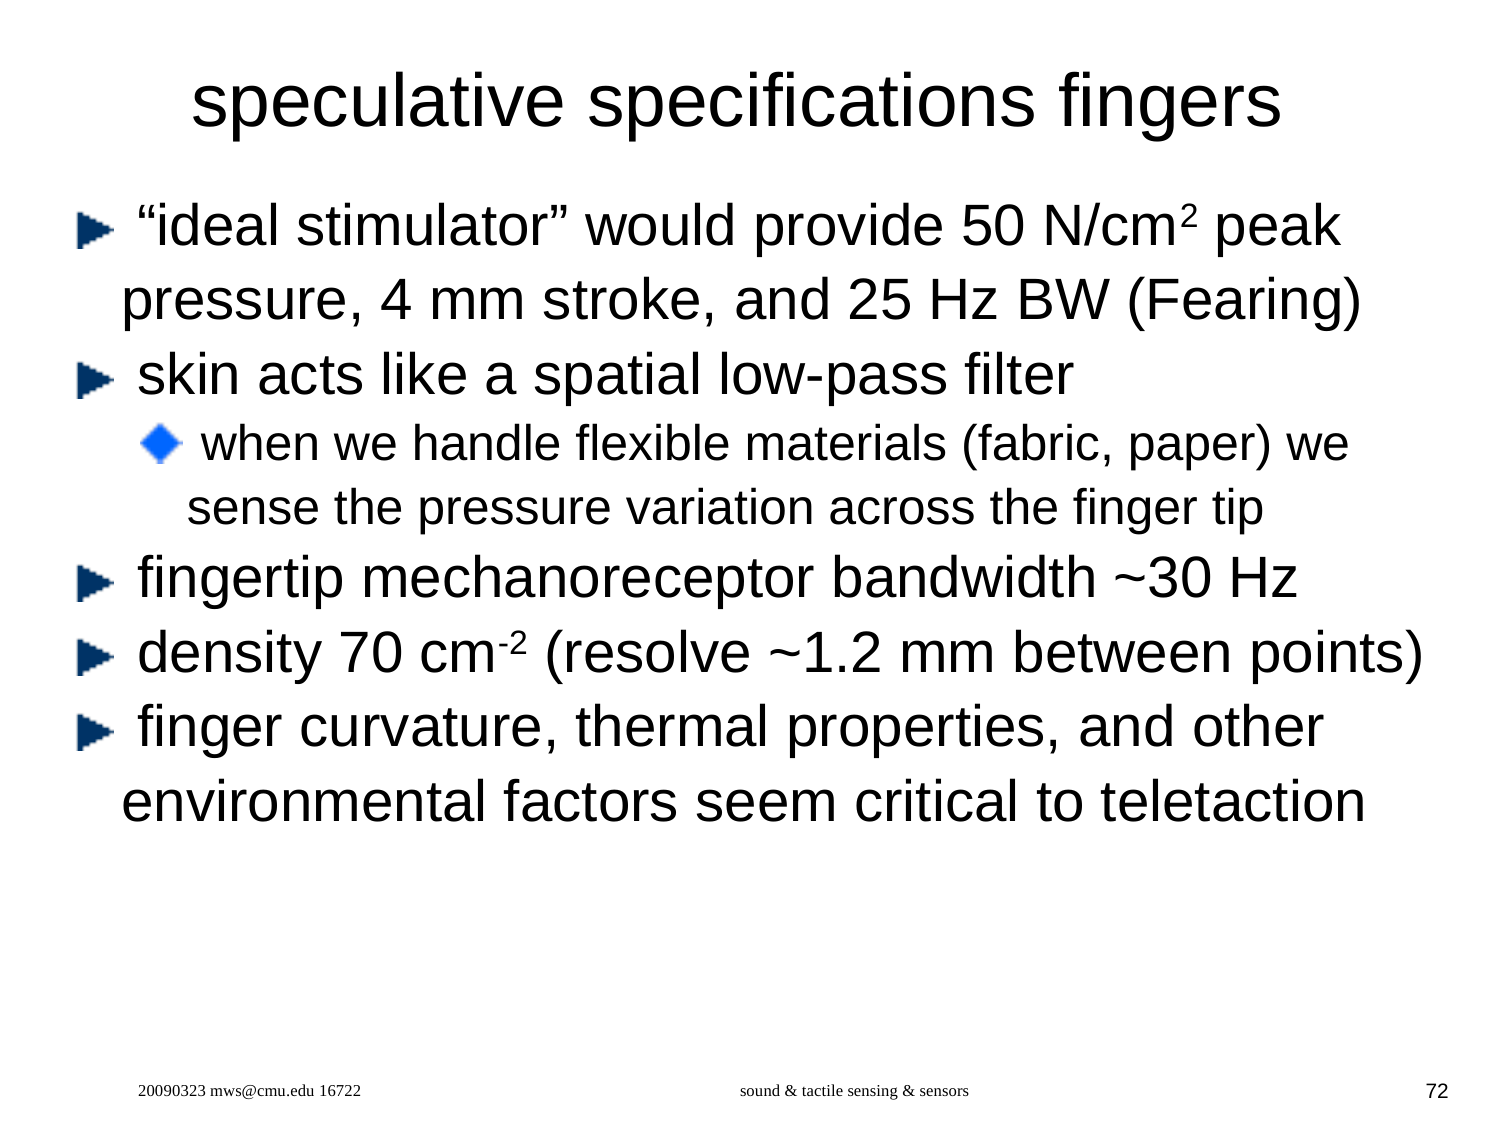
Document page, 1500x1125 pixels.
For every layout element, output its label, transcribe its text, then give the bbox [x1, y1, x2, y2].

list “ideal stimulator” would provide 50 N/cm2 peak pressure, 4 mm stroke, and 25 Hz BW (Fearing) skin acts like a spatial low-pass filter when we handle flexible materials (fabric, paper) we sense the pressure variation across the finger tip fingertip mechanoreceptor bandwidth ~30 Hz density 70 cm-2 (resolve ~1.2 mm between points) finger curvature, thermal properties, and other environmental factors seem critical to teletaction [50, 174, 1450, 926]
title speculative specifications fingers [99, 49, 1375, 150]
